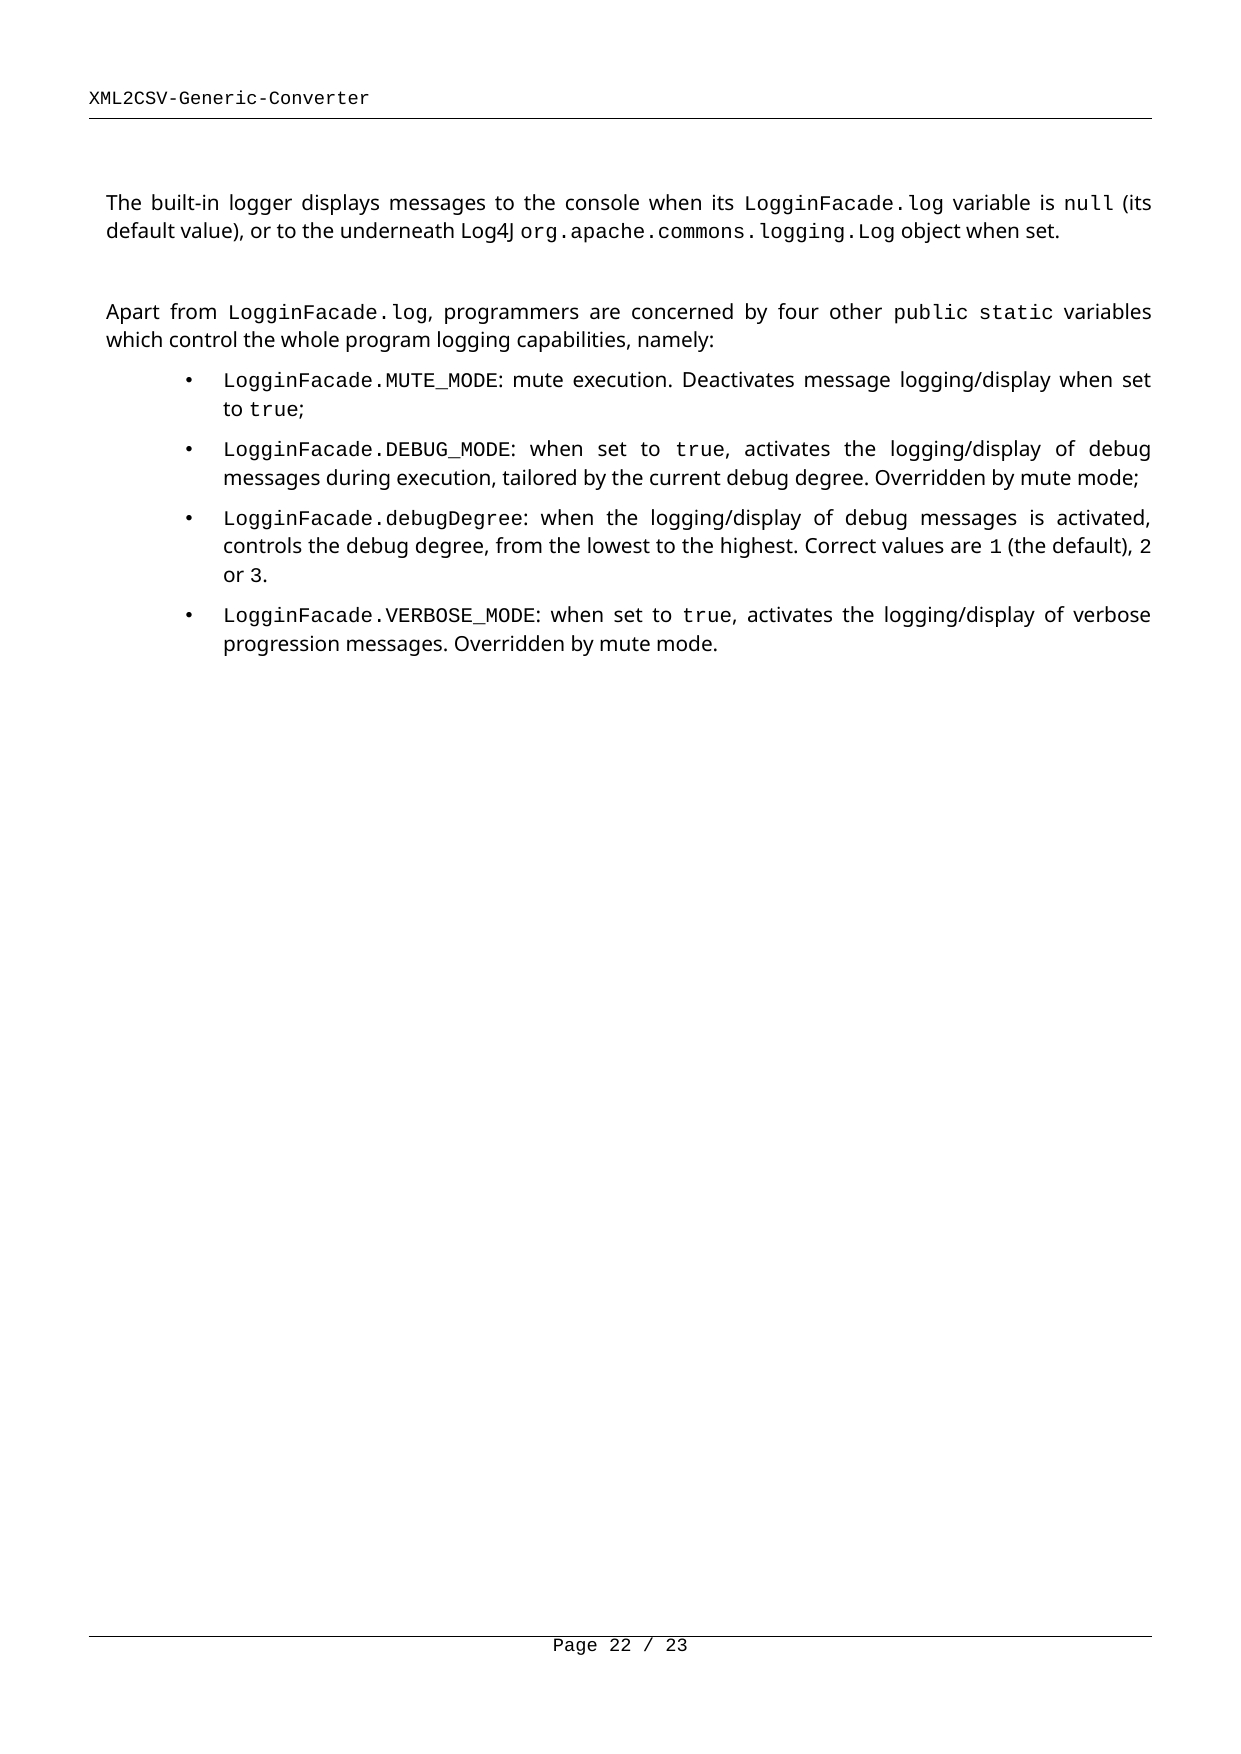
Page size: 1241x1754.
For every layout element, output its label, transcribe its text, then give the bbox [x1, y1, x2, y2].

list LogginFacade.debugDegree: when the logging/display of debug messages is activated, controls the debug degree, from the lowest to the highest. Correct values are 1 (the default), 2 or 3. [185, 503, 1152, 589]
list LogginFacade.MUTE_MODE: mute execution. Deactivates message logging/display when set to true; [185, 366, 1152, 423]
list LogginFacade.DEBUG_MODE: when set to true, activates the logging/display of debug messages during execution, tailored by the current debug degree. Overridden by mute mode; [185, 434, 1152, 491]
text The built-in logger displays messages to the console when its LogginFacade.log variable is null (its default value), or to the underneath Log4J org.apache.commons.logging.Log object when set. [106, 188, 1152, 245]
text Apart from LogginFacade.log, programmers are concerned by four other public static variables which control the whole program logging capabilities, namely: [106, 297, 1152, 354]
list LogginFacade.VERBOSE_MODE: when set to true, activates the logging/display of verbose progression messages. Overridden by mute mode. [185, 601, 1152, 657]
